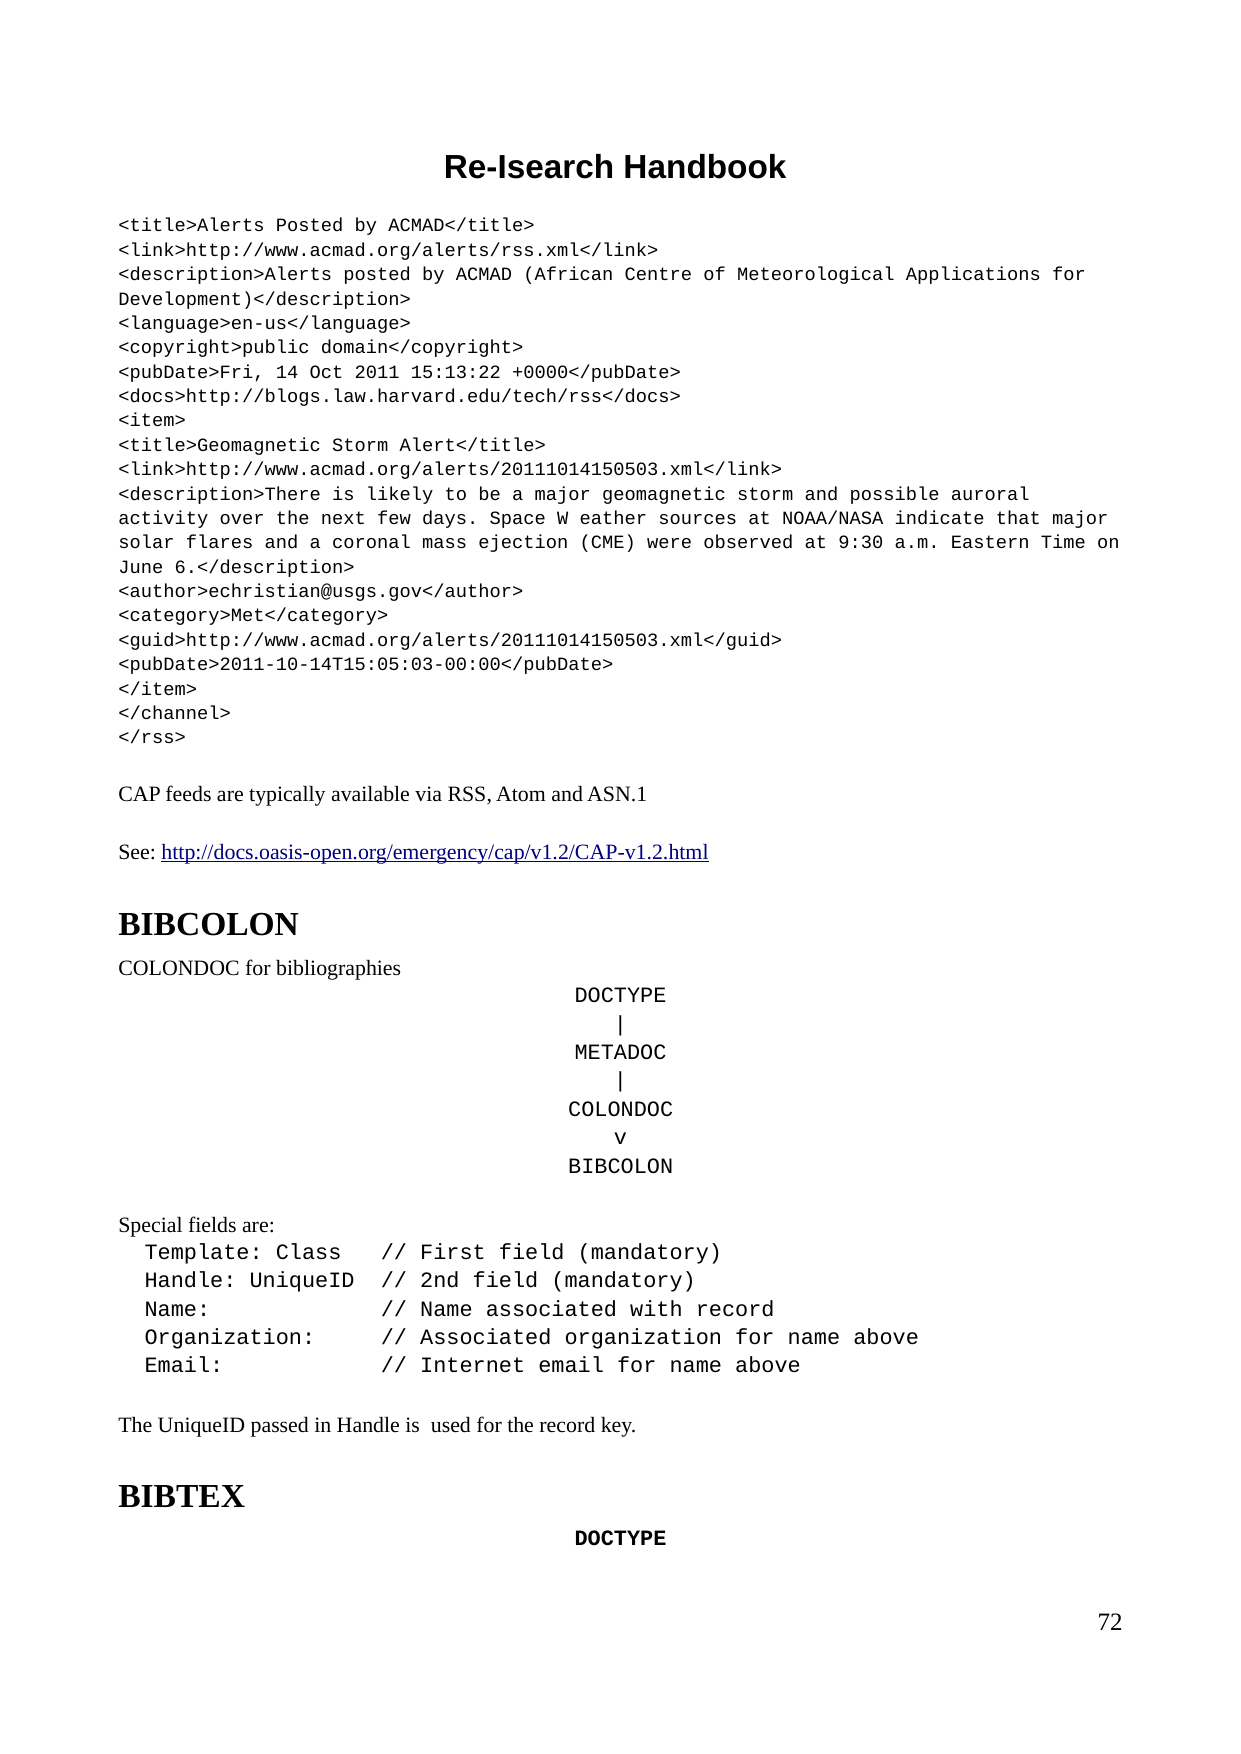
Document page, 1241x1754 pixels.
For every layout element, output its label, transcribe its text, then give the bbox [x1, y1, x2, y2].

subtitle BIBTEX [118, 1476, 1122, 1515]
text Special fields are: [118, 1212, 1122, 1237]
text <description>There is likely to be a major geomagnetic storm and possible auroral activity over the next few days. Space W eather sources at NOAA/NASA indicate that major solar flares and a coronal mass ejection (CME) were observed at 9:30 a.m. Eastern Time on June 6.</description> [118, 484, 1122, 579]
text <docs>http://blogs.law.harvard.edu/tech/rss</docs> [118, 387, 1122, 408]
text <guid>http://www.acmad.org/alerts/20111014150503.xml</guid> [118, 631, 1122, 652]
text METADOC [118, 1041, 1122, 1066]
text <category>Met</category> [118, 606, 1122, 627]
subtitle BIBCOLON [118, 904, 1122, 943]
text </item> [118, 679, 1122, 701]
text DOCTYPE [118, 1527, 1122, 1552]
text Email: // Internet email for name above [118, 1354, 1122, 1379]
text COLONDOC for bibliographies [118, 955, 1122, 981]
text <link>http://www.acmad.org/alerts/rss.xml</link> [118, 241, 1122, 262]
text <pubDate>Fri, 14 Oct 2011 15:13:22 +0000</pubDate> [118, 362, 1122, 384]
text | [118, 1013, 1122, 1037]
text </channel> [118, 704, 1122, 725]
text Organization: // Associated organization for name above [118, 1326, 1122, 1351]
text <language>en-us</language> [118, 314, 1122, 335]
text <description>Alerts posted by ACMAD (African Centre of Meteorological Applications for Development)</description> [118, 265, 1122, 311]
text <copyright>public domain</copyright> [118, 338, 1122, 359]
text <pubDate>2011-10-14T15:05:03-00:00</pubDate> [118, 655, 1122, 676]
text See: http://docs.oasis-open.org/emergency/cap/v1.2/CAP-v1.2.html [118, 839, 1122, 864]
text Template: Class // First field (mandatory) [118, 1241, 1122, 1266]
text Handle: UniqueID // 2nd field (mandatory) [118, 1269, 1122, 1294]
text | [118, 1069, 1122, 1094]
text <title>Geomagnetic Storm Alert</title> [118, 436, 1122, 457]
text <author>echristian@usgs.gov</author> [118, 582, 1122, 603]
text </rss> [118, 728, 1122, 749]
text COLONDOC [118, 1098, 1122, 1123]
text v [118, 1126, 1122, 1151]
text DOCTYPE [118, 984, 1122, 1009]
text <link>http://www.acmad.org/alerts/20111014150503.xml</link> [118, 460, 1122, 481]
text Name: // Name associated with record [118, 1298, 1122, 1322]
text The UniqueID passed in Handle is used for the record key. [118, 1412, 1122, 1437]
text <title>Alerts Posted by ACMAD</title> [118, 216, 1122, 237]
text CAP feeds are typically available via RSS, Atom and ASN.1 [118, 781, 1122, 807]
text <item> [118, 411, 1122, 432]
text BIBCOLON [118, 1155, 1122, 1180]
